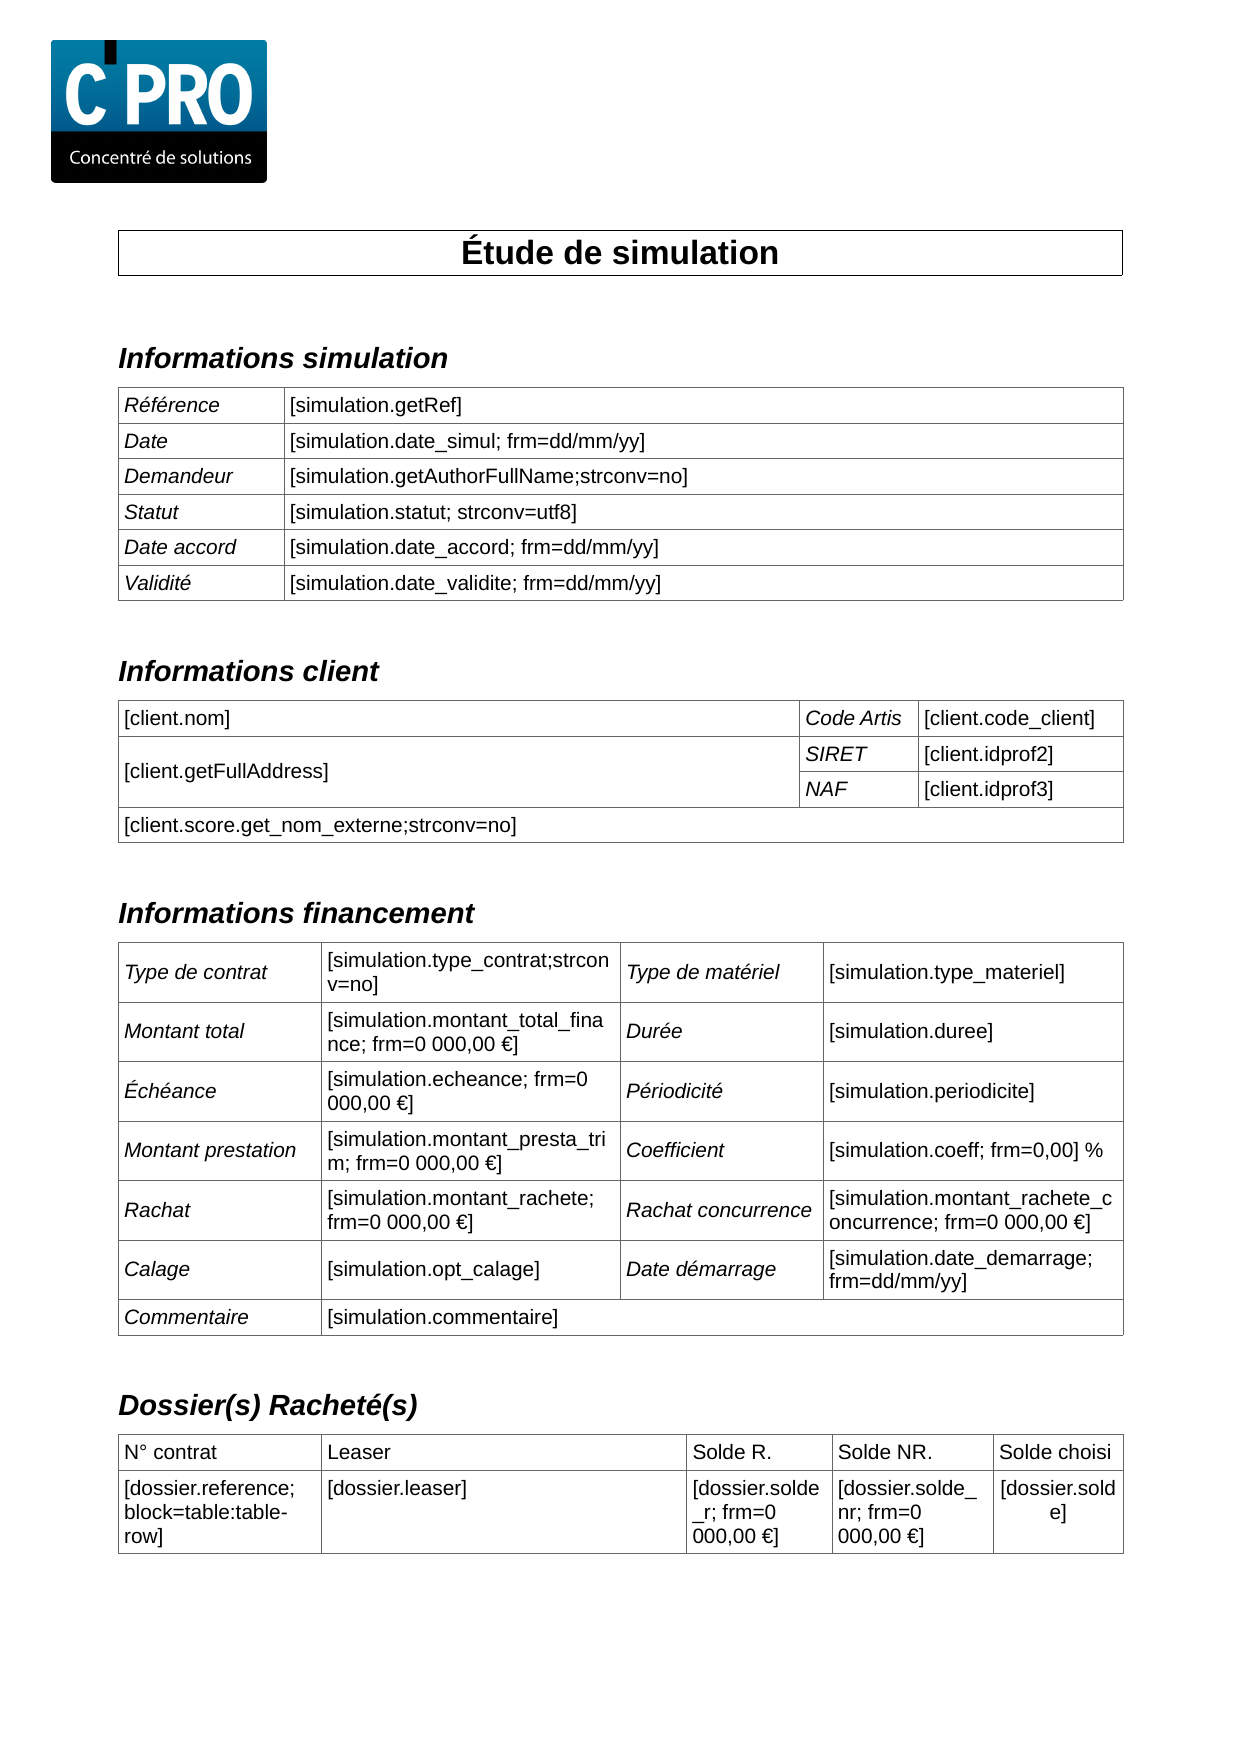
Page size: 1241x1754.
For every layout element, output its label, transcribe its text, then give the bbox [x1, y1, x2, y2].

table_cell Date [119, 424, 284, 458]
table_cell NAF [800, 772, 918, 807]
table_cell Montant prestation [119, 1122, 321, 1180]
table_cell [simulation.commentaire] [322, 1300, 1123, 1334]
table_header Solde choisi [994, 1435, 1123, 1470]
table_cell Calage [119, 1241, 321, 1299]
table_cell [simulation.montant_presta_trim; frm=0 000,00 €] [322, 1122, 620, 1180]
table_cell [client.idprof2] [919, 737, 1123, 771]
subtitle Informations client [118, 654, 1122, 688]
table_header [simulation.type_materiel] [824, 943, 1123, 1002]
table_cell Périodicité [621, 1062, 823, 1121]
table_header Type de matériel [621, 943, 823, 1002]
table_header Code Artis [800, 701, 918, 736]
table_cell Validité [119, 566, 284, 600]
table_cell [simulation.opt_calage] [322, 1241, 620, 1299]
table_cell [simulation.montant_rachete; frm=0 000,00 €] [322, 1181, 620, 1239]
table_cell [dossier.reference; block=table:table-row] [119, 1471, 321, 1553]
table_header [client.nom] [119, 701, 799, 736]
table_cell [simulation.periodicite] [824, 1062, 1123, 1121]
table_cell [dossier.leaser] [322, 1471, 686, 1553]
table_cell [client.idprof3] [919, 772, 1123, 807]
subtitle Informations financement [118, 896, 1122, 929]
table_cell [dossier.solde_r; frm=0 000,00 €] [687, 1471, 832, 1553]
table_cell Statut [119, 495, 284, 529]
table_header N° contrat [119, 1435, 321, 1470]
table_header Leaser [322, 1435, 686, 1470]
table_header Type de contrat [119, 943, 321, 1002]
table_cell [dossier.solde_nr; frm=0 000,00 €] [833, 1471, 993, 1553]
table_cell Montant total [119, 1003, 321, 1061]
table_header [client.code_client] [919, 701, 1123, 736]
table_cell Demandeur [119, 459, 284, 494]
table_cell Durée [621, 1003, 823, 1061]
table_cell [simulation.coeff; frm=0,00] % [824, 1122, 1123, 1180]
table_cell [simulation.montant_total_finance; frm=0 000,00 €] [322, 1003, 620, 1061]
table_cell [simulation.statut; strconv=utf8] [285, 495, 1123, 529]
table_header Solde NR. [833, 1435, 993, 1470]
table_cell [simulation.montant_rachete_concurrence; frm=0 000,00 €] [824, 1181, 1123, 1239]
table_cell Commentaire [119, 1300, 321, 1334]
table_cell Rachat [119, 1181, 321, 1239]
table_cell Date démarrage [621, 1241, 823, 1299]
table_header [simulation.getRef] [285, 388, 1123, 423]
table_header Référence [119, 388, 284, 423]
table_cell SIRET [800, 737, 918, 771]
subtitle Informations simulation [118, 341, 1122, 374]
table_cell [client.score.get_nom_externe;strconv=no] [119, 808, 1123, 842]
table_cell [simulation.echeance; frm=0 000,00 €] [322, 1062, 620, 1121]
table_cell [simulation.date_demarrage; frm=dd/mm/yy] [824, 1241, 1123, 1299]
table_cell [simulation.duree] [824, 1003, 1123, 1061]
table_cell [dossier.solde] [994, 1471, 1123, 1553]
table_cell [simulation.date_validite; frm=dd/mm/yy] [285, 566, 1123, 600]
picture [106, 40, 115, 63]
subtitle Dossier(s) Racheté(s) [118, 1388, 1122, 1422]
table_cell [client.getFullAddress] [119, 737, 799, 807]
table_cell [simulation.date_accord; frm=dd/mm/yy] [285, 530, 1123, 565]
table_header Solde R. [687, 1435, 832, 1470]
subtitle Étude de simulation [119, 231, 1122, 275]
table_cell Date accord [119, 530, 284, 565]
table_cell Rachat concurrence [621, 1181, 823, 1239]
table_cell Échéance [119, 1062, 321, 1121]
table_header [simulation.type_contrat;strconv=no] [322, 943, 620, 1002]
table_cell [simulation.getAuthorFullName;strconv=no] [285, 459, 1123, 494]
picture [51, 64, 268, 183]
table_cell [simulation.date_simul; frm=dd/mm/yy] [285, 424, 1123, 458]
table_cell Coefficient [621, 1122, 823, 1180]
